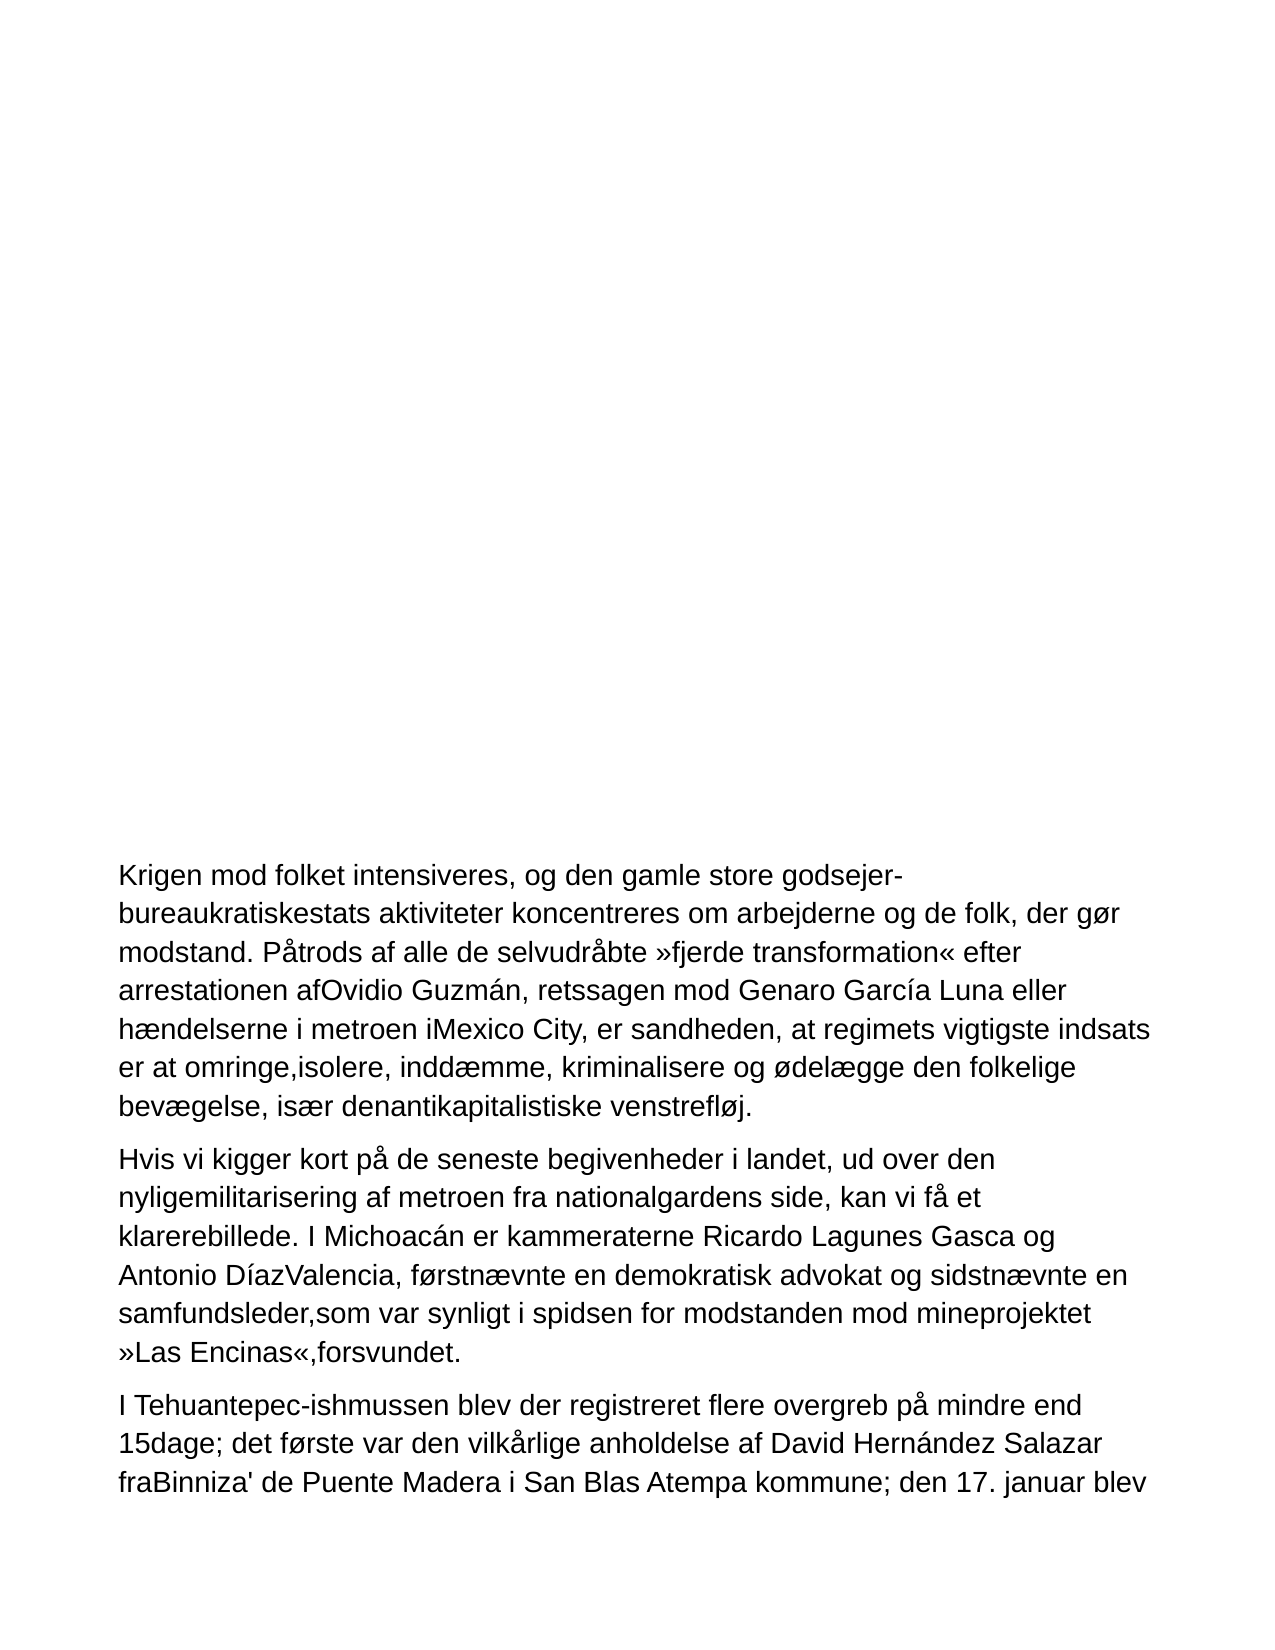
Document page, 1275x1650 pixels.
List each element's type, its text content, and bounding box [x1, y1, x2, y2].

text Krigen mod folket intensiveres, og den gamle store godsejer-bureaukratiskestats aktiviteter koncentreres om arbejderne og de folk, der gør modstand. Påtrods af alle de selvudråbte »fjerde transformation« efter arrestationen afOvidio Guzmán, retssagen mod Genaro García Luna eller hændelserne i metroen iMexico City, er sandheden, at regimets vigtigste indsats er at omringe,isolere, inddæmme, kriminalisere og ødelægge den folkelige bevægelse, især denantikapitalistiske venstrefløj. [118, 857, 1157, 1122]
text Hvis vi kigger kort på de seneste begivenheder i landet, ud over den nyligemilitarisering af metroen fra nationalgardens side, kan vi få et klarerebillede. I Michoacán er kammeraterne Ricardo Lagunes Gasca og Antonio DíazValencia, førstnævnte en demokratisk advokat og sidstnævnte en samfundsleder,som var synligt i spidsen for modstanden mod mineprojektet »Las Encinas«,forsvundet. [118, 1142, 1157, 1368]
text I Tehuantepec-ishmussen blev der registreret flere overgreb på mindre end 15dage; det første var den vilkårlige anholdelse af David Hernández Salazar fraBinniza' de Puente Madera i San Blas Atempa kommune; den 17. januar blev [118, 1388, 1157, 1498]
